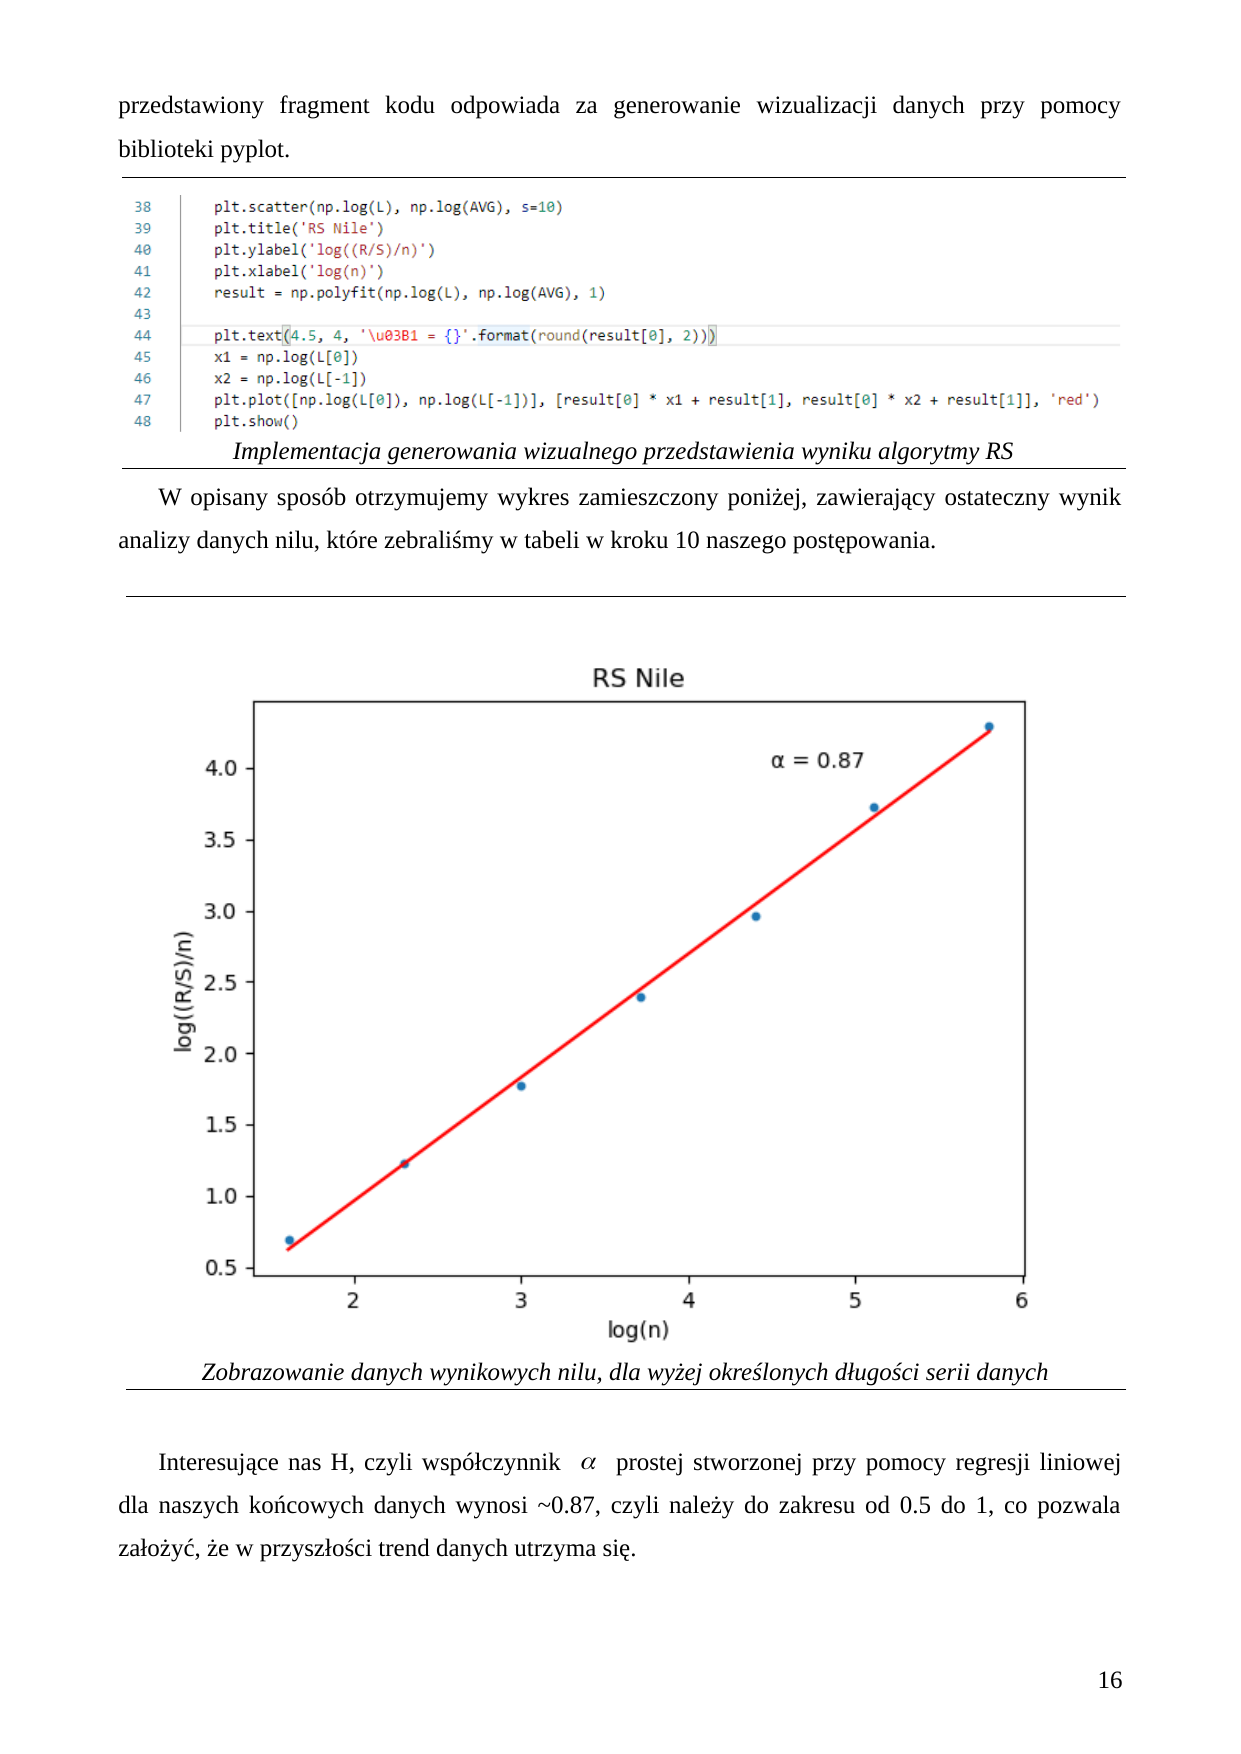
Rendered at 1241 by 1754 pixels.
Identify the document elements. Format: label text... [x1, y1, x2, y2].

picture [128, 195, 1121, 433]
picture [129, 611, 1124, 1358]
text W opisany sposób otrzymujemy wykres zamieszczony poniżej, zawierający ostateczny wynik analizy danych nilu, które zebraliśmy w tabeli w kroku 10 naszego postępowania. [118, 177, 1126, 554]
text Implementacja generowania wizualnego przedstawienia wyniku algorytmy RS [125, 433, 1123, 465]
text Zobrazowanie danych wynikowych nilu, dla wyżej określonych długości serii danych [129, 1358, 1123, 1386]
text przedstawiony fragment kodu odpowiada za generowanie wizualizacji danych przy pomocy biblioteki pyplot. [118, 91, 1122, 162]
text Interesujące nas H, czyli współczynnikprostej stworzonej przy pomocy regresji liniowej dla naszych końcowych danych wynosi ~0.87, czyli należy do zakresu od 0.5 do 1, co pozwala założyć, że w przyszłości trend danych utrzyma się. [118, 1447, 1122, 1562]
